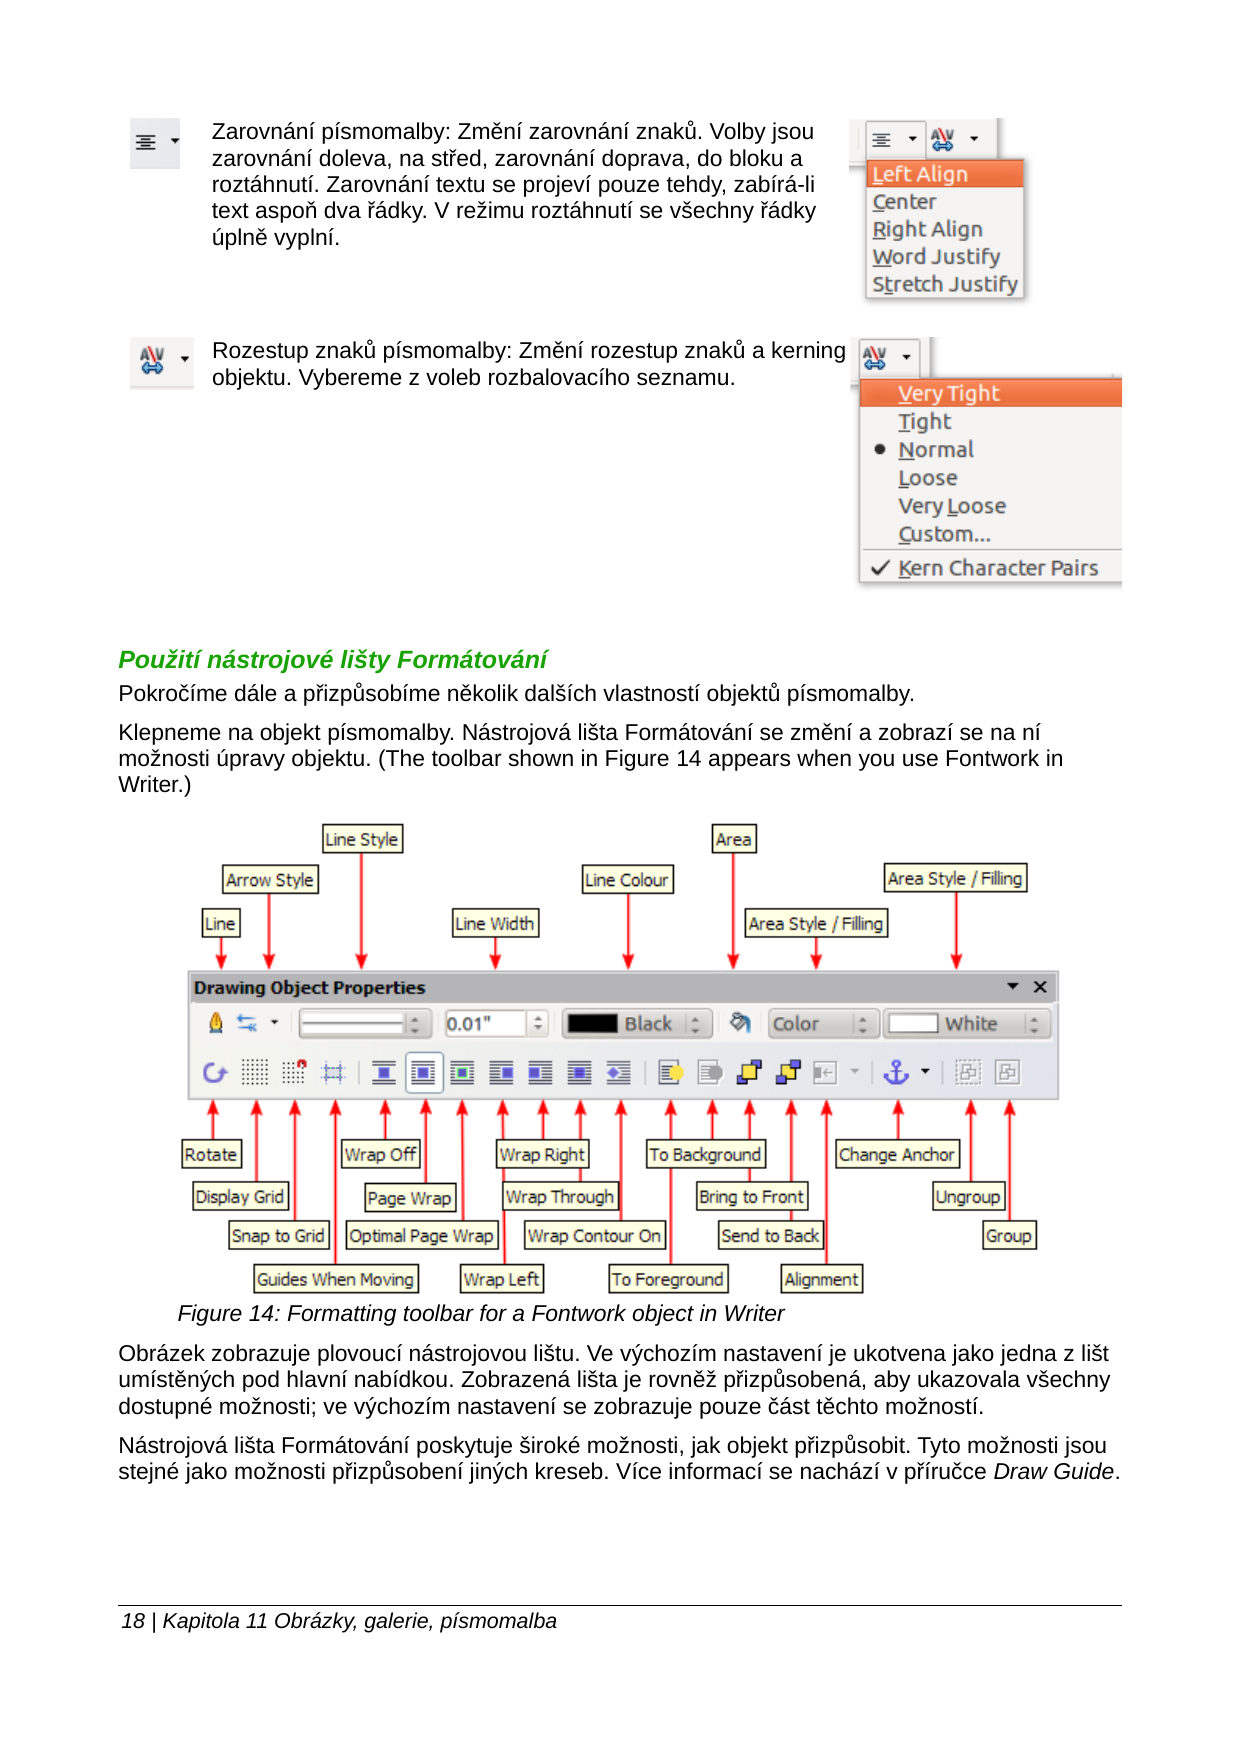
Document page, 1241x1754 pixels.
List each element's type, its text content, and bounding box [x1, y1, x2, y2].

picture [850, 337, 1123, 595]
text Klepneme na objekt písmomalby. Nástrojová lišta Formátování se změní a zobrazí se na ní možnosti úpravy objektu. (The toolbar shown in Figure 14 appears when you use Fontwork in Writer.) [118, 718, 1122, 797]
text Figure 14: Formatting toolbar for a Fontwork object in Writer [177, 1300, 1063, 1326]
picture [130, 118, 181, 169]
subtitle Použití nástrojové lišty Formátování [118, 645, 1122, 674]
table_header [118, 337, 212, 594]
text Obrázek zobrazuje plovoucí nástrojovou lištu. Ve výchozím nastavení je ukotvena jako jedna z lišt umístěných pod hlavní nabídkou. Zobrazená lišta je rovněž přizpůsobená, aby ukazovala všechny dostupné možnosti; ve výchozím nastavení se zobrazuje pouze část těchto možností. [118, 1340, 1122, 1419]
picture [177, 822, 1063, 1300]
text Nástrojová lišta Formátování poskytuje široké možnosti, jak objekt přizpůsobit. Tyto možnosti jsou stejné jako možnosti přizpůsobení jiných kreseb. Více informací se nachází v příručce Draw Guide. [118, 1432, 1122, 1484]
table_header Zarovnání písmomalby: Změní zarovnání znaků. Volby jsou zarovnání doleva, na střed, zarovnání doprava, do bloku a roztáhnutí. Zarovnání textu se projeví pouze tehdy, zabírá-li text aspoň dva řádky. V režimu roztáhnutí se všechny řádky úplně vyplní. [212, 118, 849, 324]
table_header [849, 118, 1122, 324]
table_header [118, 118, 212, 324]
table_header Rozestup znaků písmomalby: Změní rozestup znaků a kerning objektu. Vybereme z voleb rozbalovacího seznamu. [212, 337, 850, 594]
text Pokročíme dále a přizpůsobíme několik dalších vlastností objektů písmomalby. [118, 679, 1122, 706]
picture [130, 337, 194, 390]
picture [848, 118, 1038, 312]
